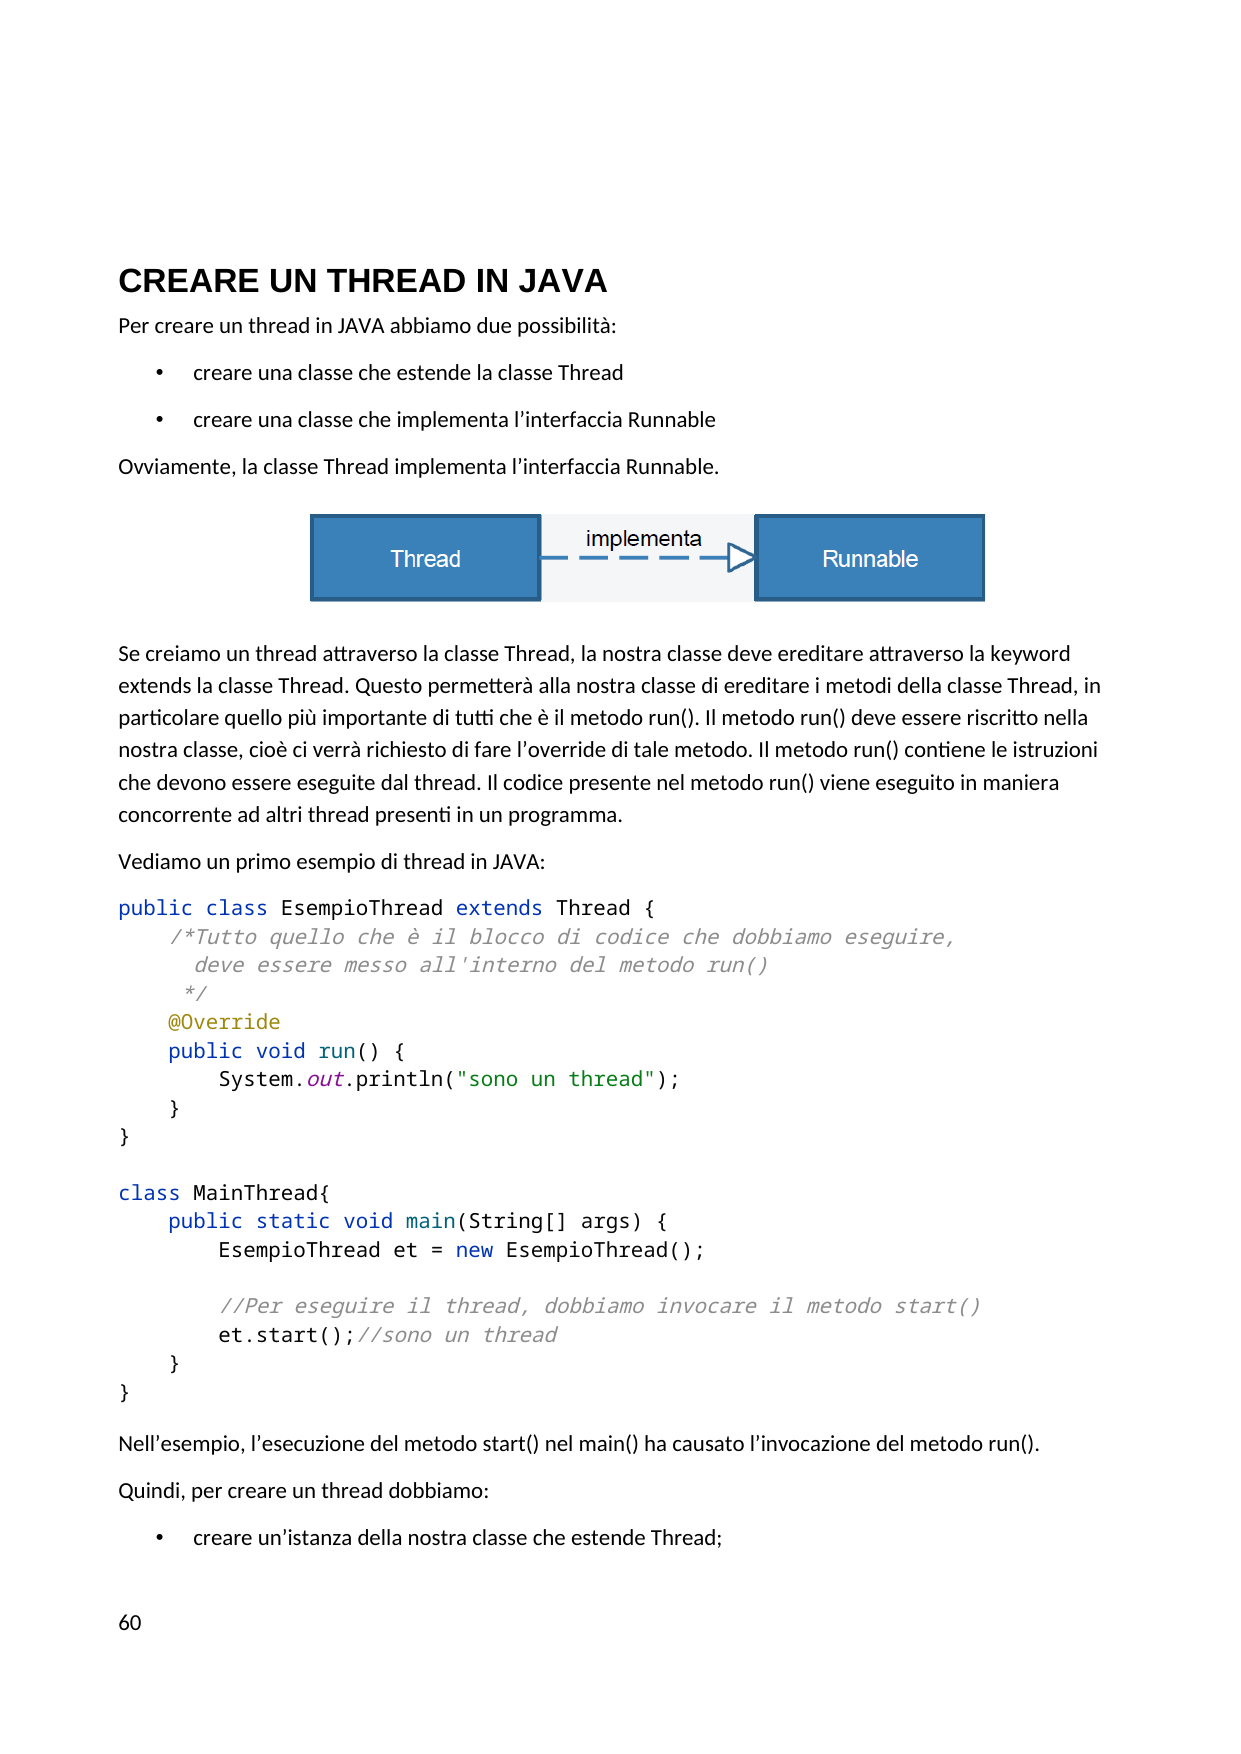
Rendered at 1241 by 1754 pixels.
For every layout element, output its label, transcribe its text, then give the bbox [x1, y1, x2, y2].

list creare una classe che estende la classe Thread [156, 358, 1122, 386]
text Ovviamente, la classe Thread implementa l’interfaccia Runnable. [118, 452, 1122, 480]
picture [309, 514, 986, 602]
text Nell’esempio, l’esecuzione del metodo start() nel main() ha causato l’invocazione del metodo run(). [118, 1429, 1122, 1457]
text Vediamo un primo esempio di thread in JAVA: [118, 847, 1122, 875]
list creare un’istanza della nostra classe che estende Thread; [156, 1523, 1122, 1551]
text public class EsempioThread extends Thread { /*Tutto quello che è il blocco di codice che dobbiamo eseguire, deve essere messo all'interno del metodo run() */ @Override public void run() { System.out.println("sono un thread"); } } class MainThread{ public static void main(String[] args) { EsempioThread et = new EsempioThread(); //Per eseguire il thread, dobbiamo invocare il metodo start() et.start();//sono un thread } } [118, 893, 1122, 1429]
text Se creiamo un thread attraverso la classe Thread, la nostra classe deve ereditare attraverso la keyword extends la classe Thread. Questo permetterà alla nostra classe di ereditare i metodi della classe Thread, in particolare quello più importante di tutti che è il metodo run(). Il metodo run() deve essere riscritto nella nostra classe, cioè ci verrà richiesto di fare l’override di tale metodo. Il metodo run() contiene le istruzioni che devono essere eseguite dal thread. Il codice presente nel metodo run() viene eseguito in maniera concorrente ad altri thread presenti in un programma. [118, 639, 1122, 828]
subtitle CREARE UN THREAD IN JAVA [118, 261, 1122, 299]
text Quindi, per creare un thread dobbiamo: [118, 1476, 1122, 1504]
text Per creare un thread in JAVA abbiamo due possibilità: [118, 312, 1122, 340]
list creare una classe che implementa l’interfaccia Runnable [156, 405, 1122, 433]
